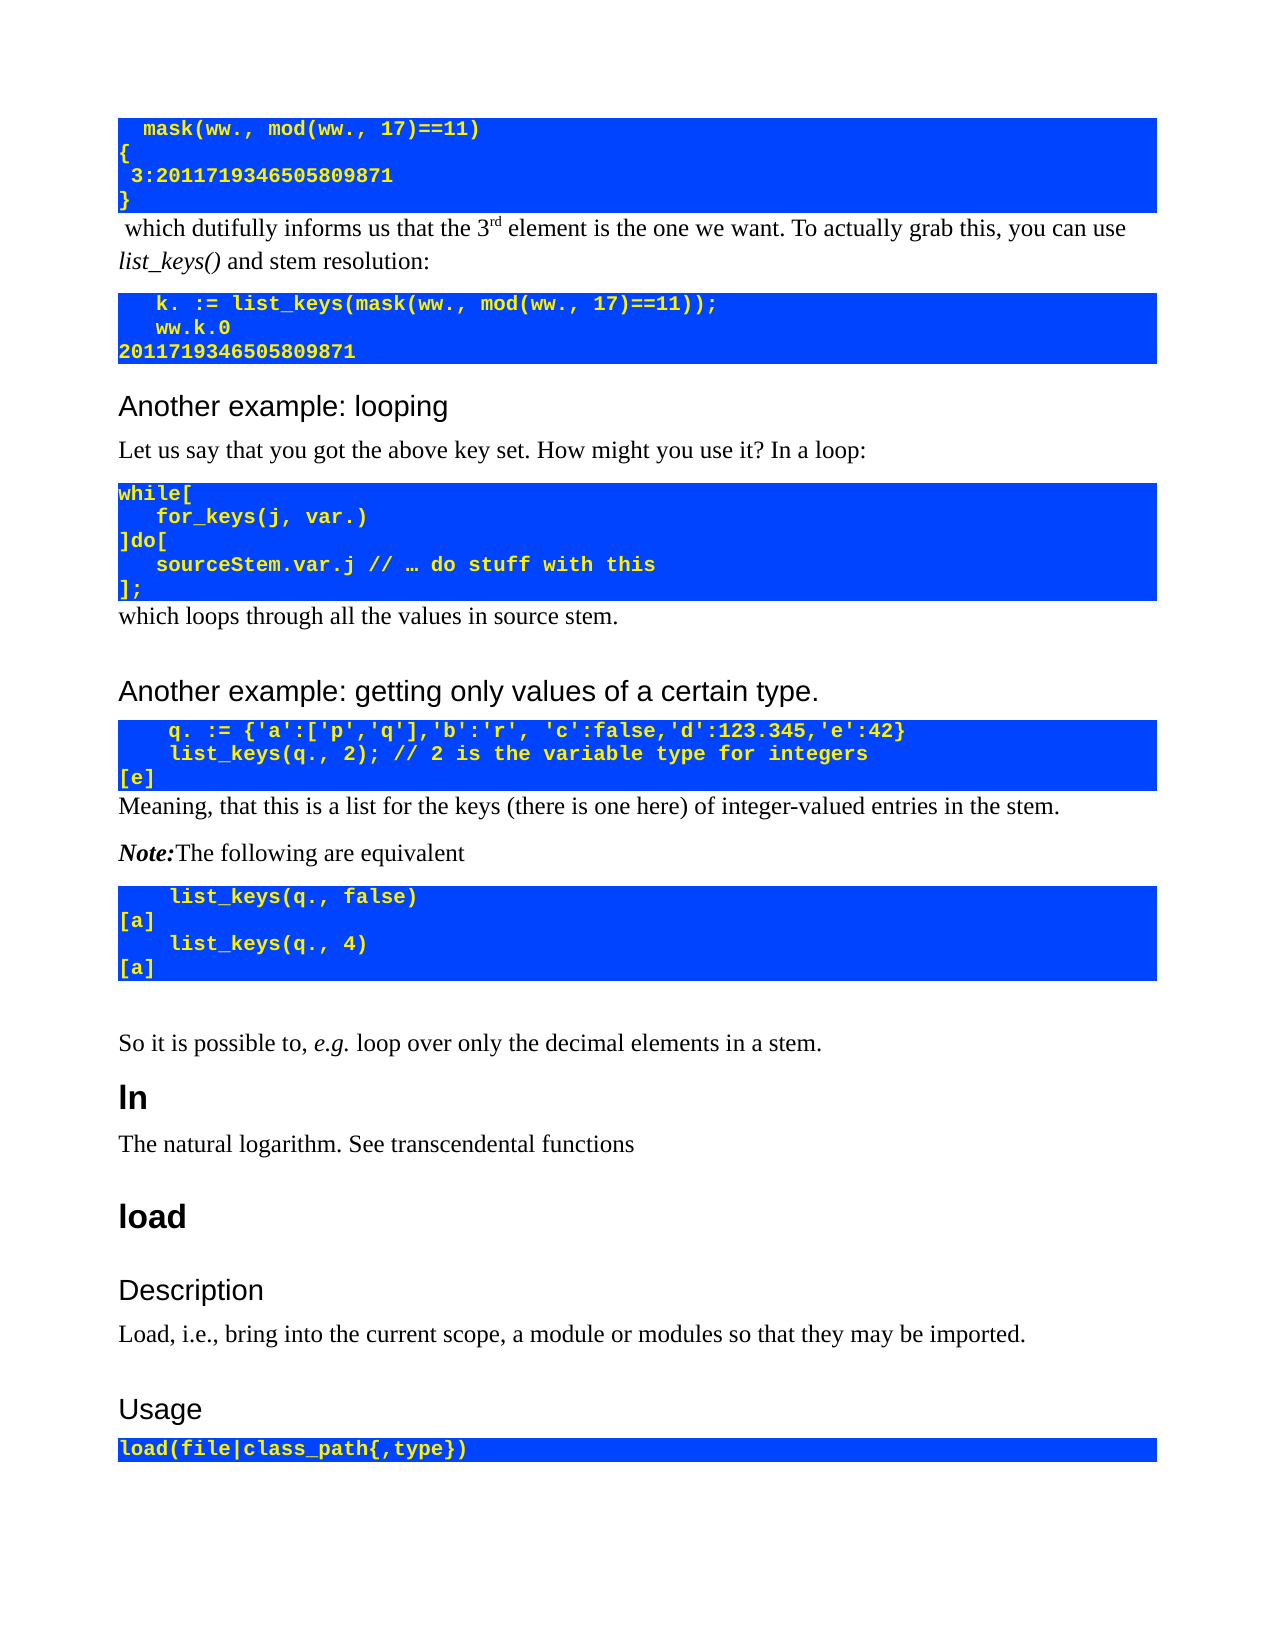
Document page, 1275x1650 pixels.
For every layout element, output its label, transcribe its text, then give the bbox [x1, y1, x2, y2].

text ww.k.0 [118, 317, 1157, 341]
text { [118, 142, 1157, 165]
subtitle Description [118, 1273, 1157, 1307]
text ]; [118, 577, 1157, 601]
text sourceStem.var.j // … do stuff with this [118, 554, 1157, 577]
text Meaning, that this is a list for the keys (there is one here) of integer-valued entries in the stem. [118, 791, 1157, 819]
text 2011719346505809871 [118, 341, 1157, 364]
text q. := {'a':['p','q'],'b':'r', 'c':false,'d':123.345,'e':42} [118, 720, 1157, 743]
text ]do[ [118, 530, 1157, 554]
text load(file|class_path{,type}) [118, 1438, 1157, 1462]
subtitle Another example: looping [118, 389, 1157, 423]
subtitle load [118, 1197, 1157, 1236]
text mask(ww., mod(ww., 17)==11) [118, 118, 1157, 142]
text list_keys(q., false) [118, 886, 1157, 909]
text Let us say that you got the above key set. How might you use it? In a loop: [118, 435, 1157, 464]
text which dutifully informs us that the 3rd element is the one we want. To actually grab this, you can use list_keys() and stem resolution: [118, 213, 1157, 274]
subtitle Another example: getting only values of a certain type. [118, 674, 1157, 707]
text So it is possible to, e.g. loop over only the decimal elements in a stem. [118, 1028, 1157, 1057]
text [e] [118, 767, 1157, 791]
text list_keys(q., 2); // 2 is the variable type for integers [118, 743, 1157, 767]
text [a] [118, 957, 1157, 981]
text } [118, 189, 1157, 213]
text Note:The following are equivalent [118, 838, 1157, 867]
text list_keys(q., 4) [118, 933, 1157, 957]
subtitle Usage [118, 1392, 1157, 1426]
text for_keys(j, var.) [118, 507, 1157, 530]
text Load, i.e., bring into the current scope, a module or modules so that they may be imported. [118, 1319, 1157, 1348]
text which loops through all the values in source stem. [118, 601, 1157, 630]
text The natural logarithm. See transcendental functions [118, 1129, 1157, 1158]
text k. := list_keys(mask(ww., mod(ww., 17)==11)); [118, 293, 1157, 317]
subtitle ln [118, 1078, 1157, 1116]
text while[ [118, 483, 1157, 507]
text 3:2011719346505809871 [118, 165, 1157, 189]
text [a] [118, 909, 1157, 933]
